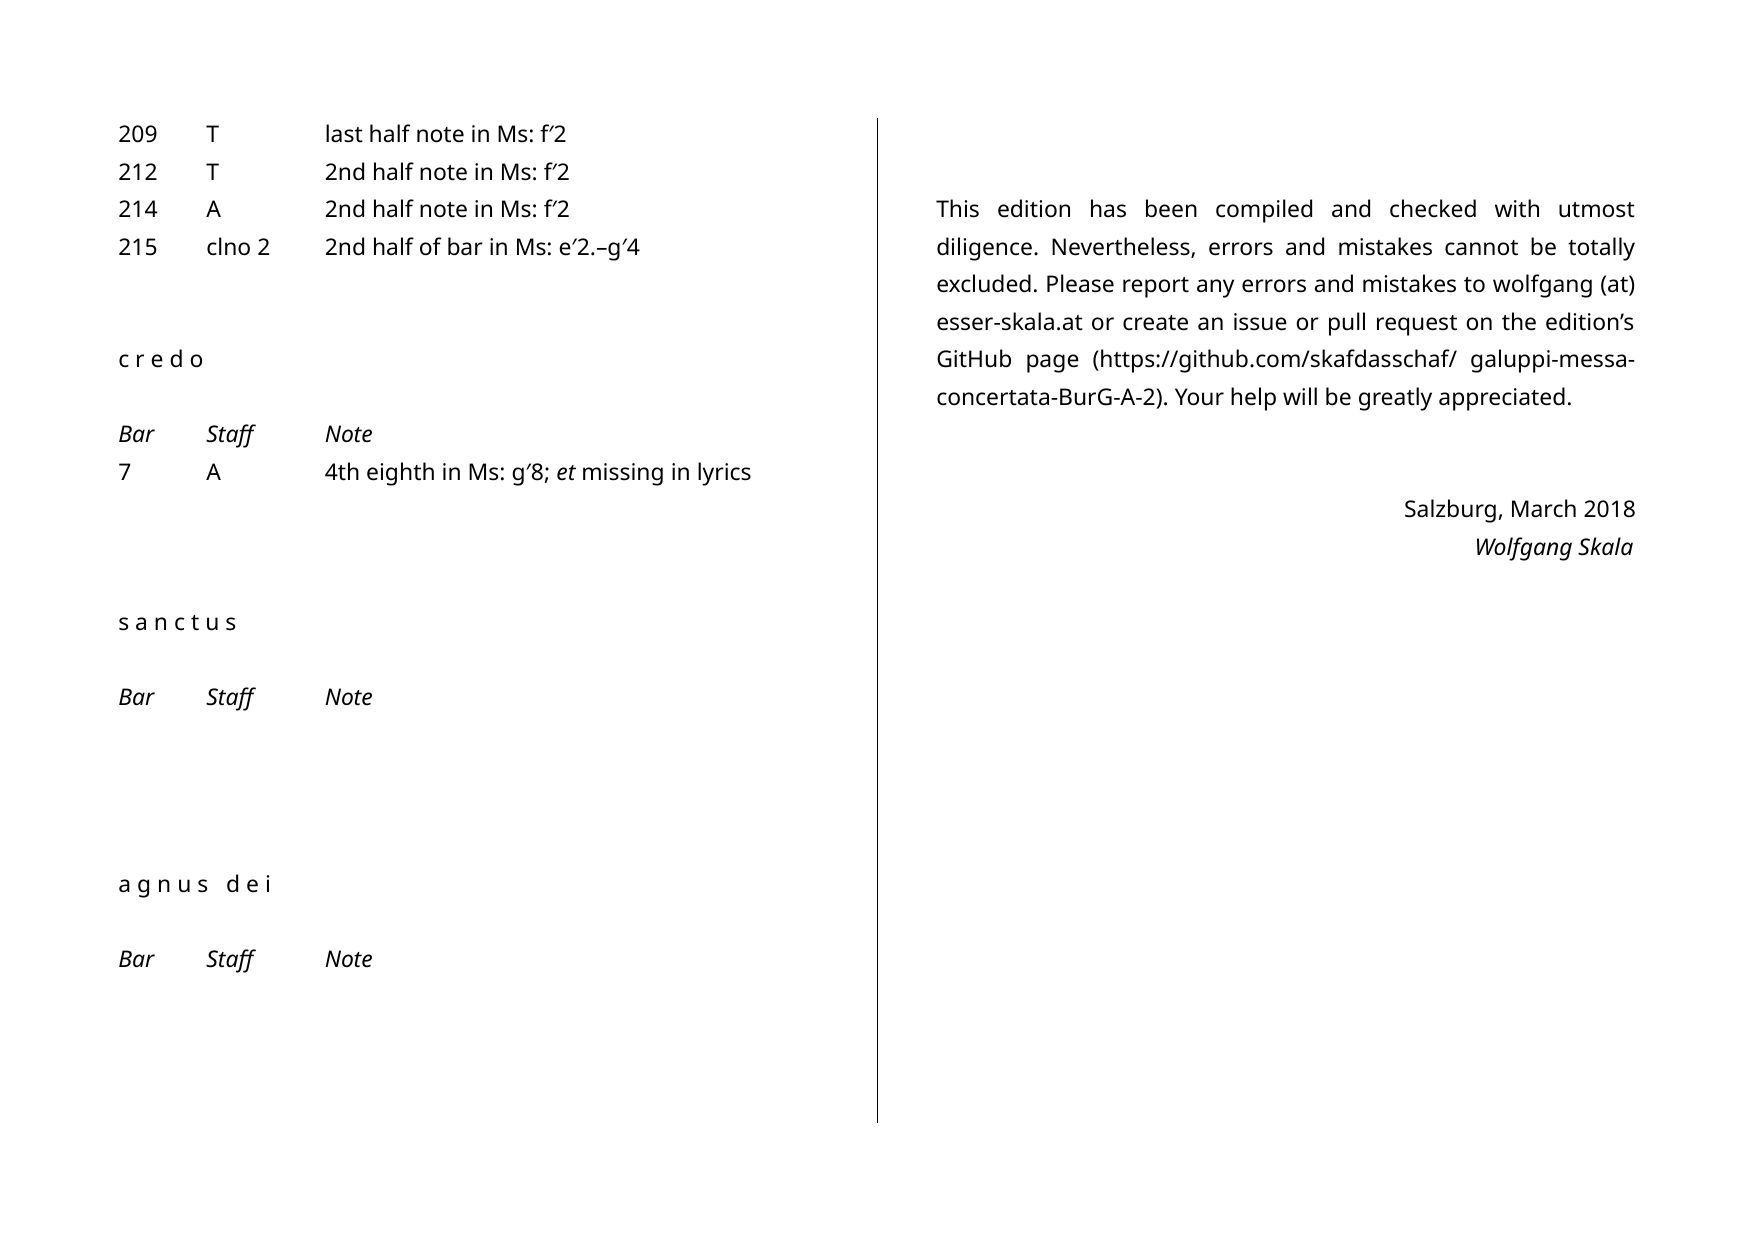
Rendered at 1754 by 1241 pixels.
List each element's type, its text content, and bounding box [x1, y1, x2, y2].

text Bar Staff Note a g n u s d e i [118, 681, 818, 899]
text Bar Staff Note [118, 943, 818, 1087]
text Salzburg, March 2018 Wolfgang Skala [936, 493, 1636, 562]
text Bar Staff Note 7 A 4th eighth in Ms: g′8; et missing in lyrics s a n c t u s [118, 418, 818, 637]
text This edition has been compiled and checked with utmost diligence. Nevertheless, errors and mistakes cannot be totally excluded. Please report any errors and mistakes to wolfgang (at) esser-skala.at or create an issue or pull request on the edition’s GitHub page (https://github.com/skafdasschaf/ galuppi-messa-concertata-BurG-A-2). Your help will be greatly appreciated. [936, 193, 1636, 412]
text [936, 118, 1636, 149]
text 209 T last half note in Ms: f′2 212 T 2nd half note in Ms: f′2 214 A 2nd half note in Ms: f′2 215 clno 2 2nd half of bar in Ms: e′2.–g′4 c r e d o [118, 118, 818, 374]
